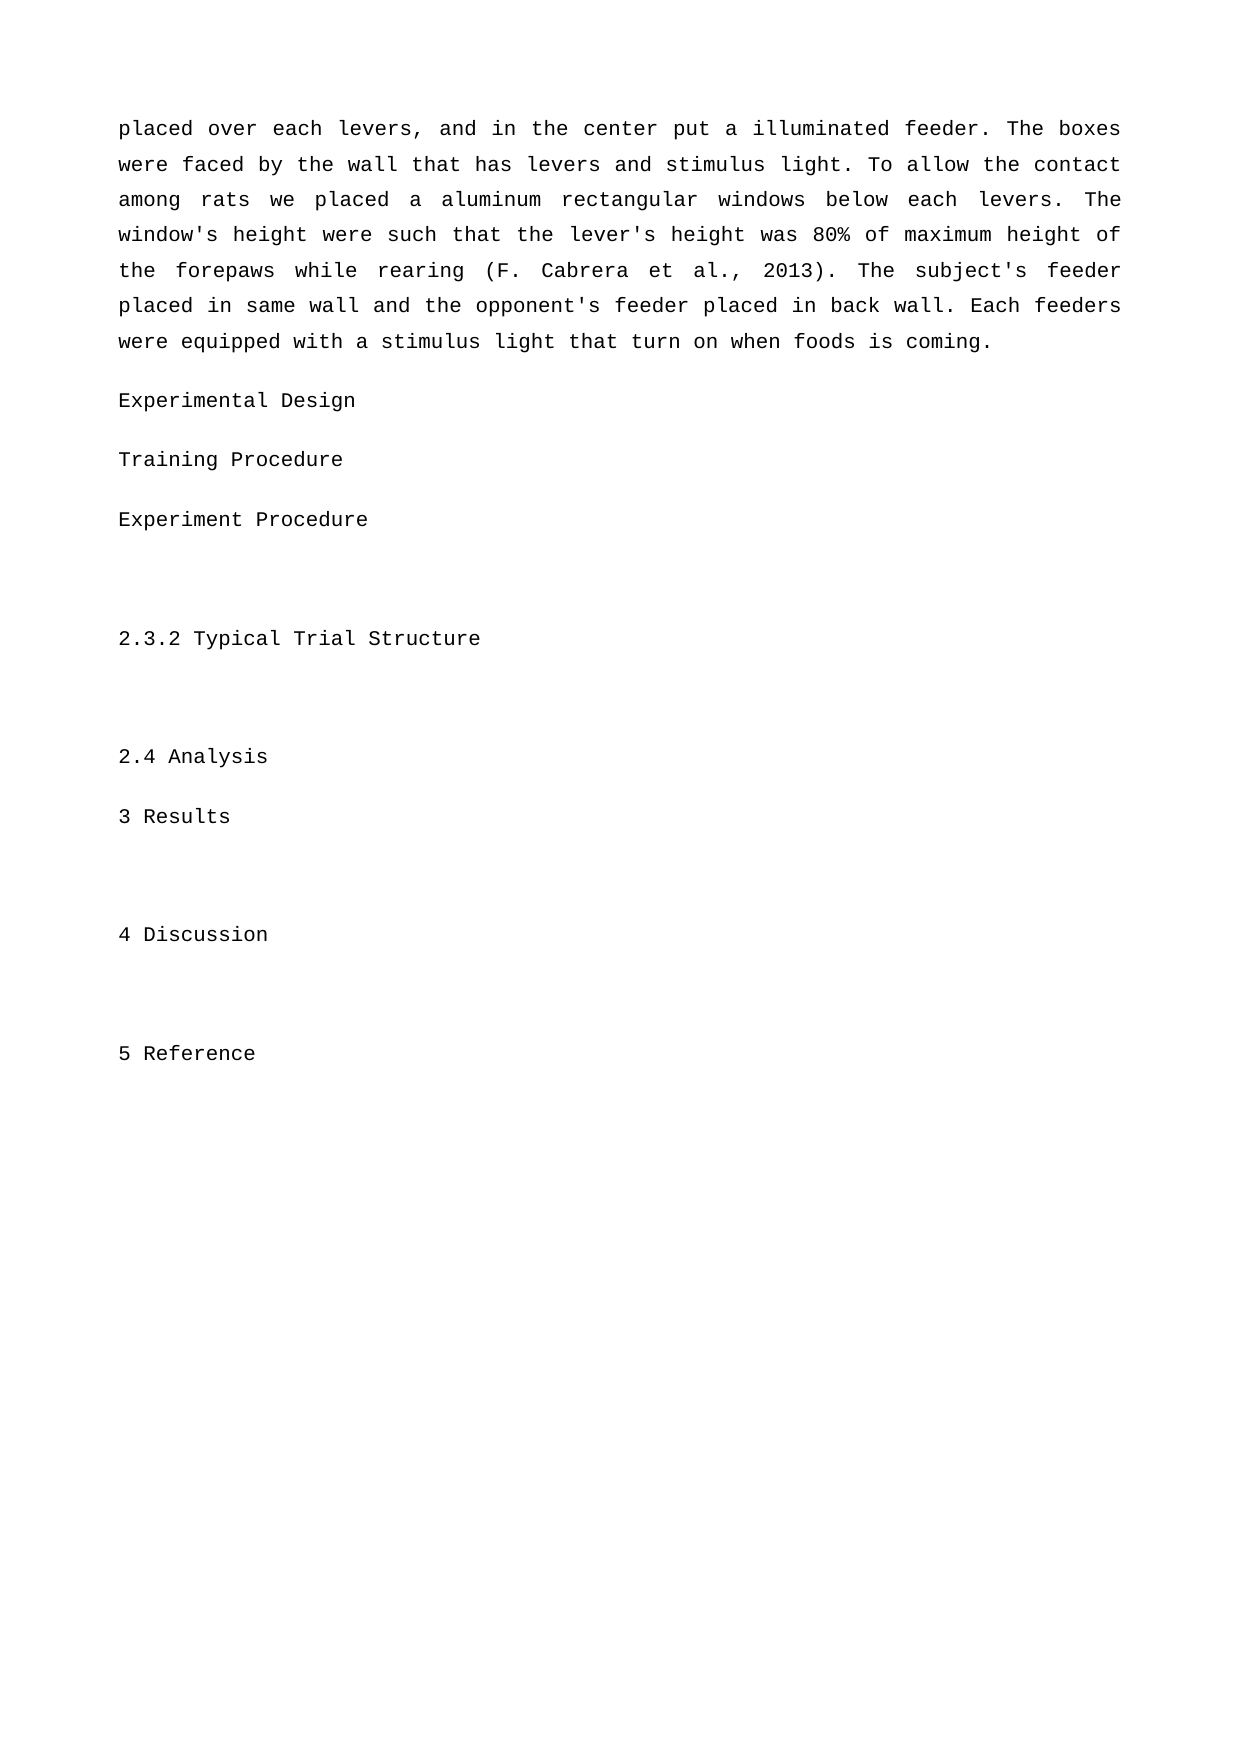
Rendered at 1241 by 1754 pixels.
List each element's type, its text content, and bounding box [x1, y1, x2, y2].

text 2.4 Analysis [118, 746, 1122, 770]
text 4 Discussion [118, 924, 1122, 948]
text 5 Reference [118, 1043, 1122, 1067]
text Training Procedure [118, 449, 1122, 473]
text Experiment Procedure [118, 509, 1122, 532]
text 2.3.2 Typical Trial Structure [118, 627, 1122, 651]
text placed over each levers, and in the center put a illuminated feeder. The boxes were faced by the wall that has levers and stimulus light. To allow the contact among rats we placed a aluminum rectangular windows below each levers. The window's height were such that the lever's height was 80% of maximum height of the forepaws while rearing (F. Cabrera et al., 2013). The subject's feeder placed in same wall and the opponent's feeder placed in back wall. Each feeders were equipped with a stimulus light that turn on when foods is coming. [118, 118, 1122, 354]
text Experimental Design [118, 390, 1122, 414]
text 3 Results [118, 806, 1122, 829]
